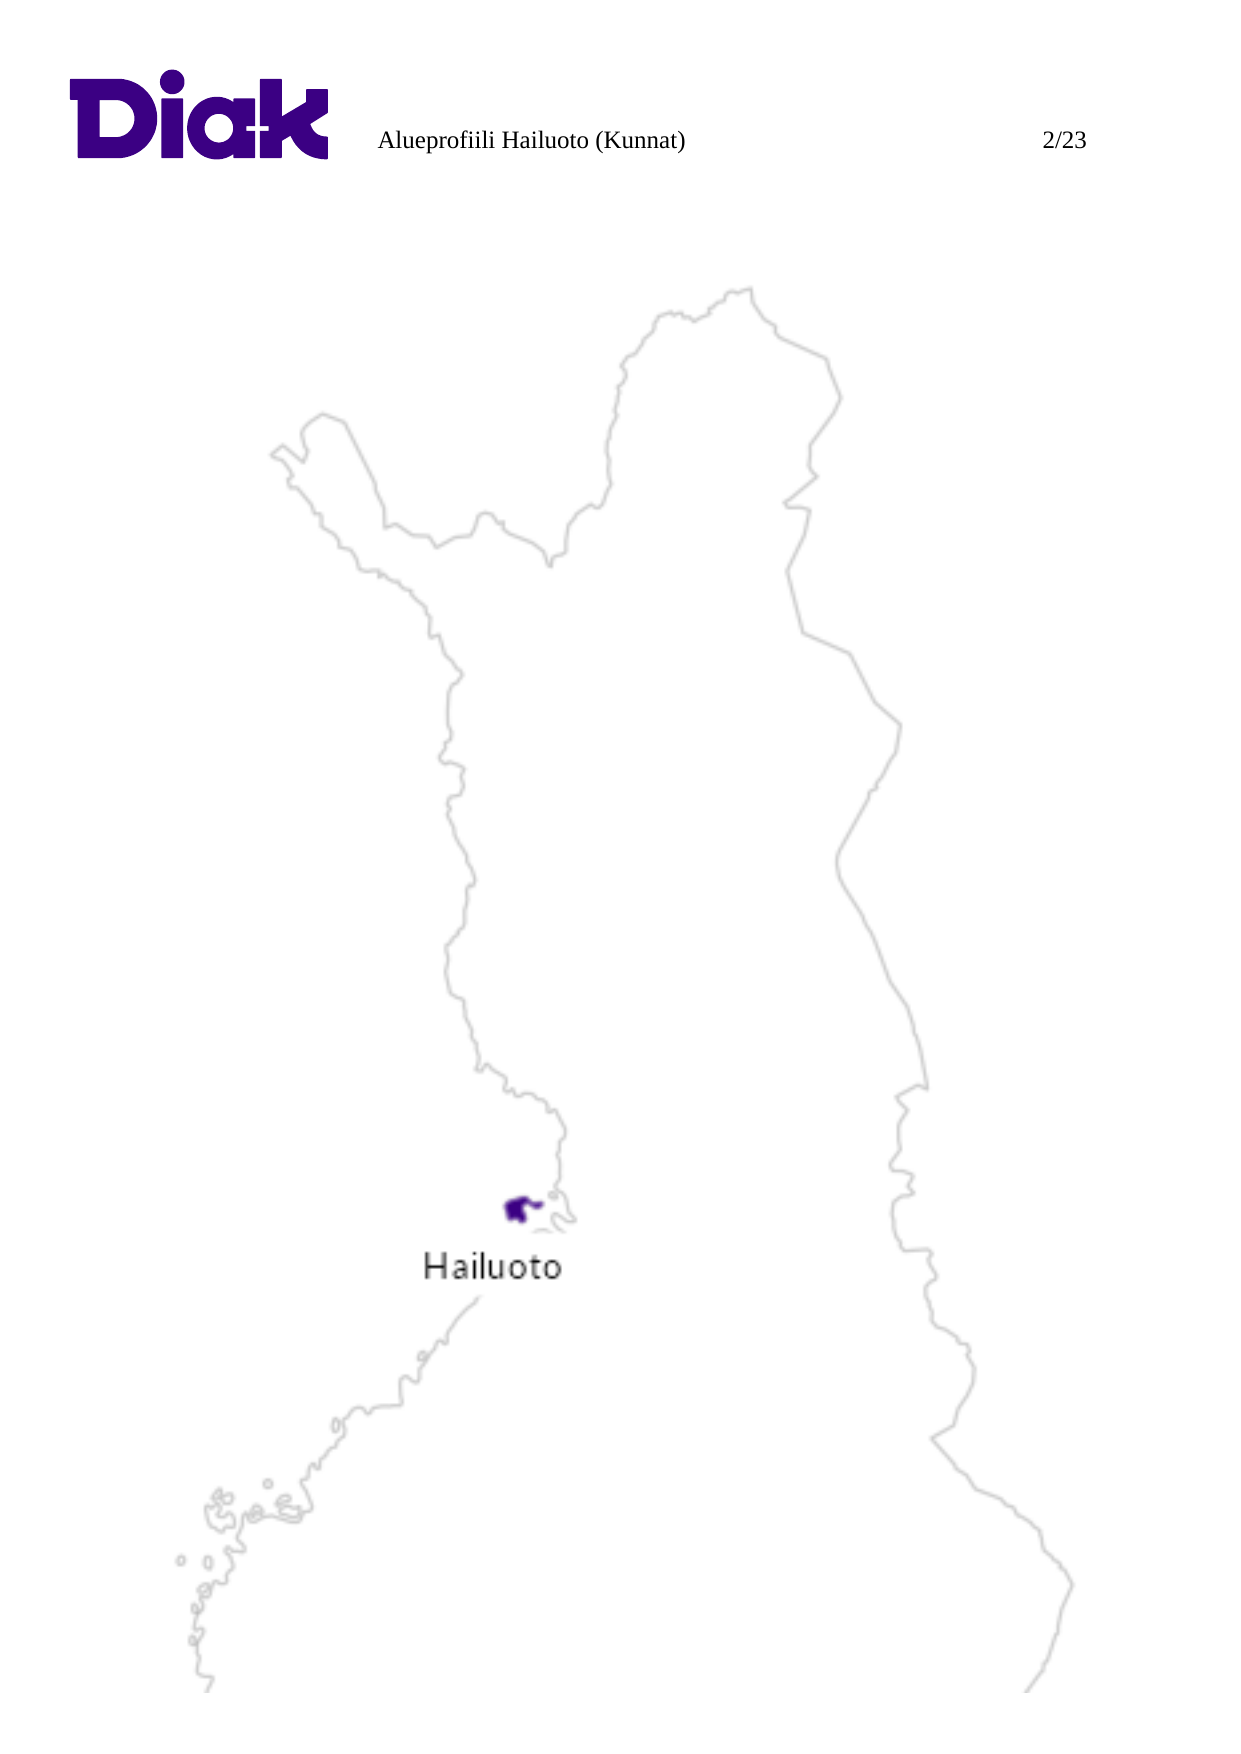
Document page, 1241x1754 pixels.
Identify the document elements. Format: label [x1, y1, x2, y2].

picture [61, 196, 1179, 1693]
